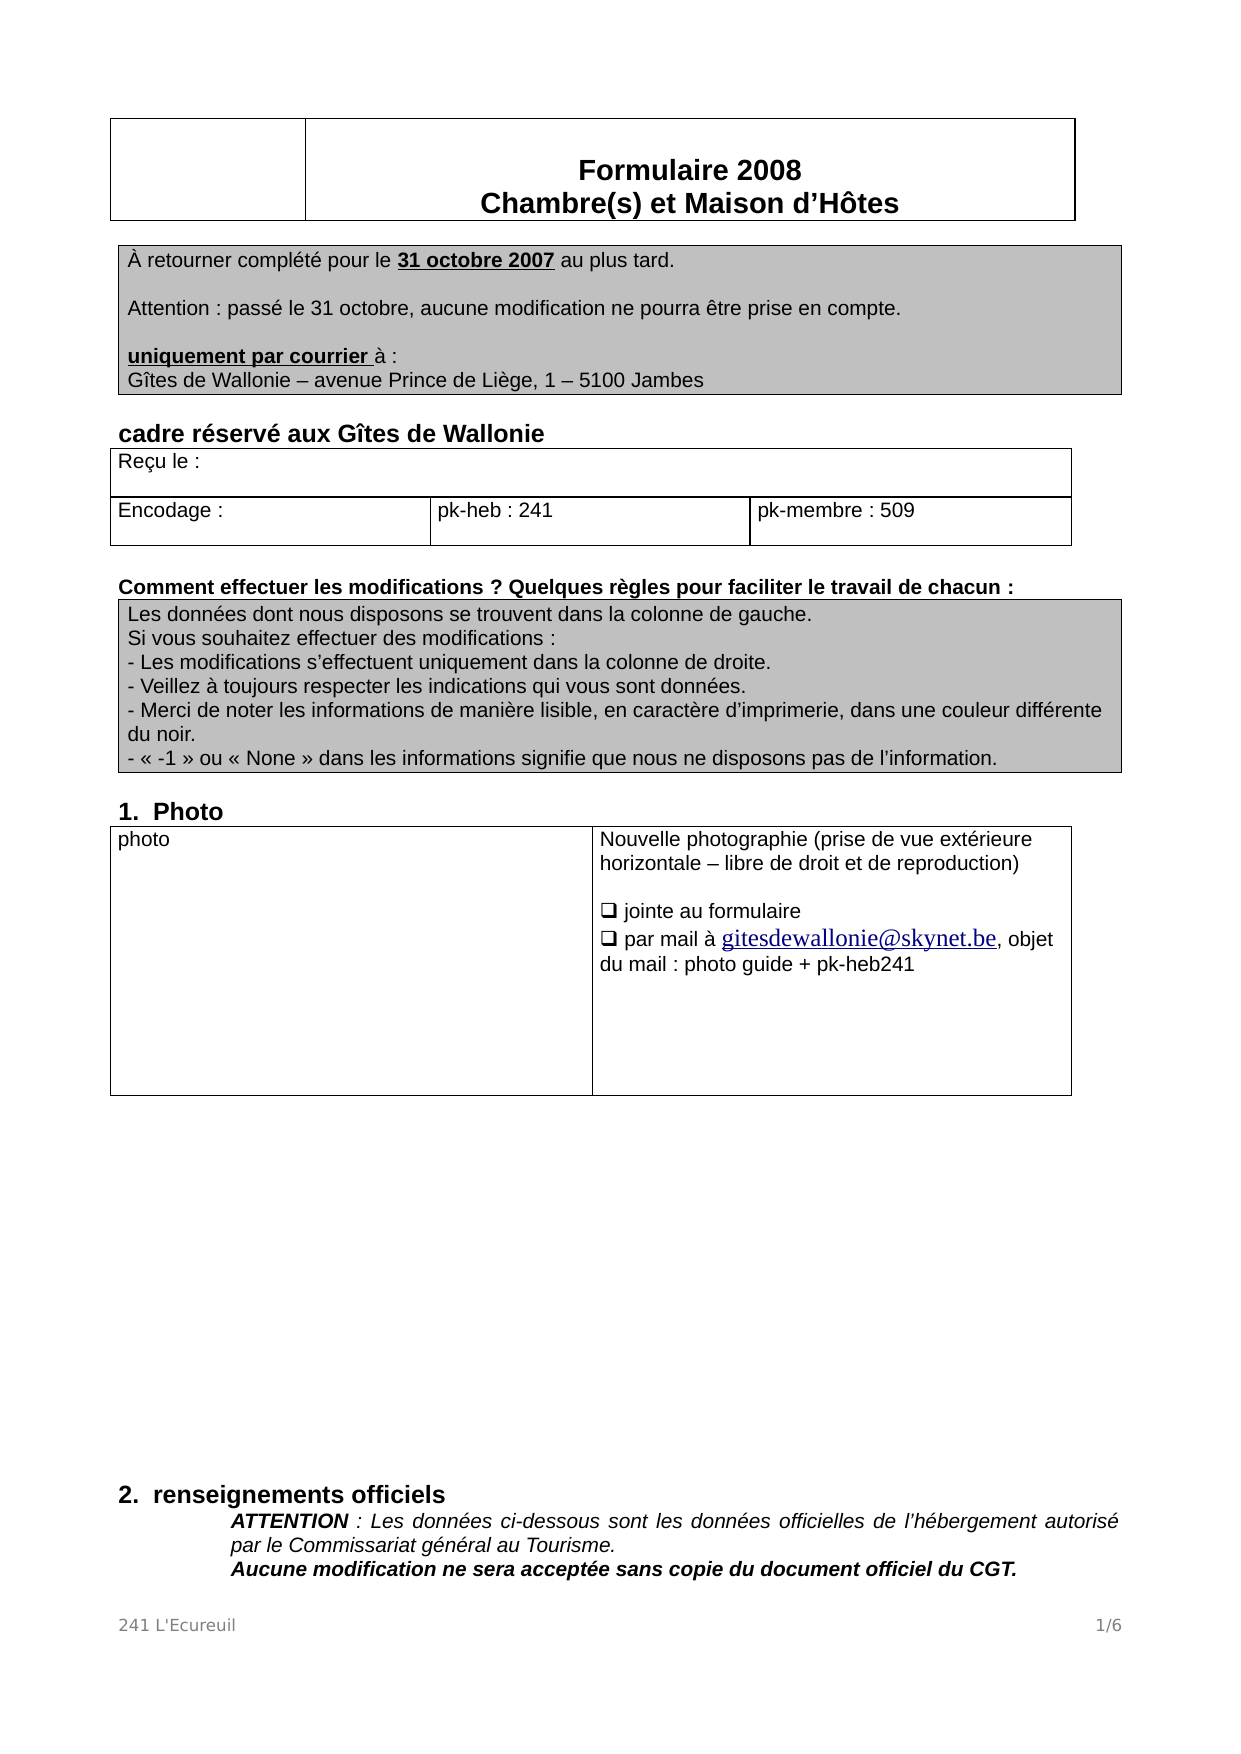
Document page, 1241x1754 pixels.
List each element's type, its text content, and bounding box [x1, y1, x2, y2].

text Gîtes de Wallonie – avenue Prince de Liège, 1 – 5100 Jambes [119, 364, 1121, 394]
table_header Nouvelle photographie (prise de vue extérieure horizontale – libre de droit et de reproduction)  jointe au formulaire  par mail à gitesdewallonie@skynet.be, objet du mail : photo guide + pk-heb241 [593, 827, 1071, 1095]
text 1. Photo [118, 797, 1122, 826]
table_cell pk-heb : 241 [431, 498, 749, 545]
text - « -1 » ou « None » dans les informations signifie que nous ne disposons pas de l’information. [119, 743, 1121, 772]
text 2. renseignements officiels [118, 1480, 1122, 1508]
text Attention : passé le 31 octobre, aucune modification ne pourra être prise en compte. [119, 293, 1121, 317]
text - Veillez à toujours respecter les indications qui vous sont données. [119, 671, 1121, 695]
text uniquement par courrier à : [119, 341, 1121, 364]
table_cell Encodage : [111, 498, 430, 545]
table_header [111, 119, 305, 220]
text Les données dont nous disposons se trouvent dans la colonne de gauche. [119, 600, 1121, 623]
text À retourner complété pour le 31 octobre 2007 au plus tard. [119, 246, 1121, 269]
text - Les modifications s’effectuent uniquement dans la colonne de droite. [119, 647, 1121, 671]
text cadre réservé aux Gîtes de Wallonie [118, 419, 1122, 447]
text Si vous souhaitez effectuer des modifications : [119, 623, 1121, 647]
text Comment effectuer les modifications ? Quelques règles pour faciliter le travail de chacun : [118, 575, 1122, 599]
text - Merci de noter les informations de manière lisible, en caractère d’imprimerie, dans une couleur différente du noir. [119, 695, 1121, 743]
table_header Formulaire 2008 Chambre(s) et Maison d’Hôtes [306, 119, 1074, 220]
table_header photo [111, 827, 592, 1095]
table_cell pk-membre : 509 [751, 498, 1071, 545]
table_header Reçu le : [111, 449, 1071, 496]
text ATTENTION : Les données ci-dessous sont les données officielles de l’hébergement autorisé par le Commissariat général au Tourisme. [231, 1508, 1122, 1556]
text Aucune modification ne sera acceptée sans copie du document officiel du CGT. [231, 1556, 1122, 1580]
